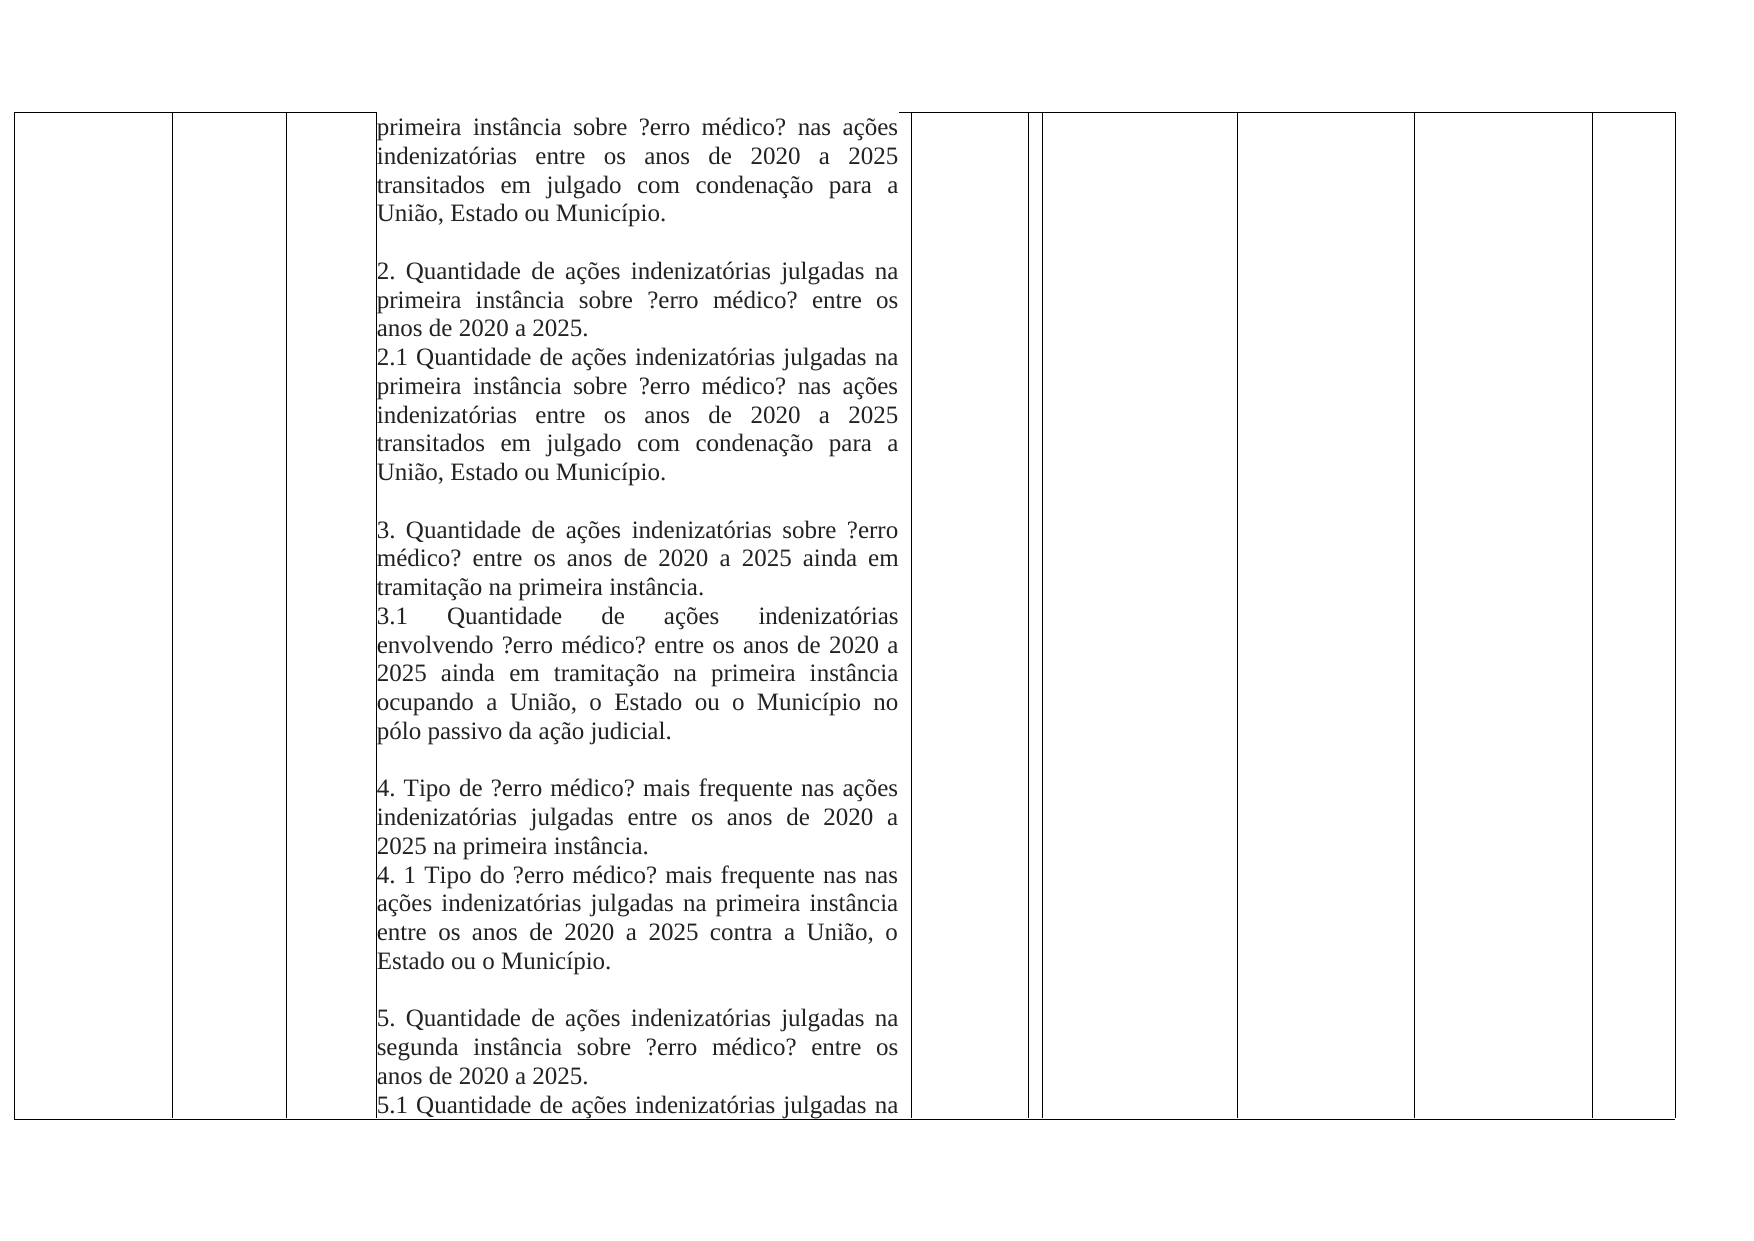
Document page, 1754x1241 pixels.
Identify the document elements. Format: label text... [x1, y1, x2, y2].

table_cell [1415, 113, 1592, 1118]
table_cell [1043, 113, 1237, 1118]
table_cell [1029, 113, 1042, 1118]
table_cell [287, 113, 376, 1118]
table_cell primeira instância sobre ?erro médico? nas ações indenizatórias entre os anos de 2020 a 2025 transitados em julgado com condenação para a União, Estado ou Município. 2. Quantidade de ações indenizatórias julgadas na primeira instância sobre ?erro médico? entre os anos de 2020 a 2025. 2.1 Quantidade de ações indenizatórias julgadas na primeira instância sobre ?erro médico? nas ações indenizatórias entre os anos de 2020 a 2025 transitados em julgado com condenação para a União, Estado ou Município. 3. Quantidade de ações indenizatórias sobre ?erro médico? entre os anos de 2020 a 2025 ainda em tramitação na primeira instância. 3.1 Quantidade de ações indenizatórias envolvendo ?erro médico? entre os anos de 2020 a 2025 ainda em tramitação na primeira instância ocupando a União, o Estado ou o Município no pólo passivo da ação judicial. 4. Tipo de ?erro médico? mais frequente nas ações indenizatórias julgadas entre os anos de 2020 a 2025 na primeira instância. 4. 1 Tipo do ?erro médico? mais frequente nas nas ações indenizatórias julgadas na primeira instância entre os anos de 2020 a 2025 contra a União, o Estado ou o Município. 5. Quantidade de ações indenizatórias julgadas na segunda instância sobre ?erro médico? entre os anos de 2020 a 2025. 5.1 Quantidade de ações indenizatórias julgadas na [377, 113, 911, 1118]
table_cell [1593, 113, 1675, 1118]
table_cell [173, 113, 286, 1118]
table_cell [912, 113, 1028, 1118]
table_cell [1238, 113, 1414, 1118]
table_cell [15, 113, 172, 1118]
table_cell [1676, 112, 1745, 1118]
